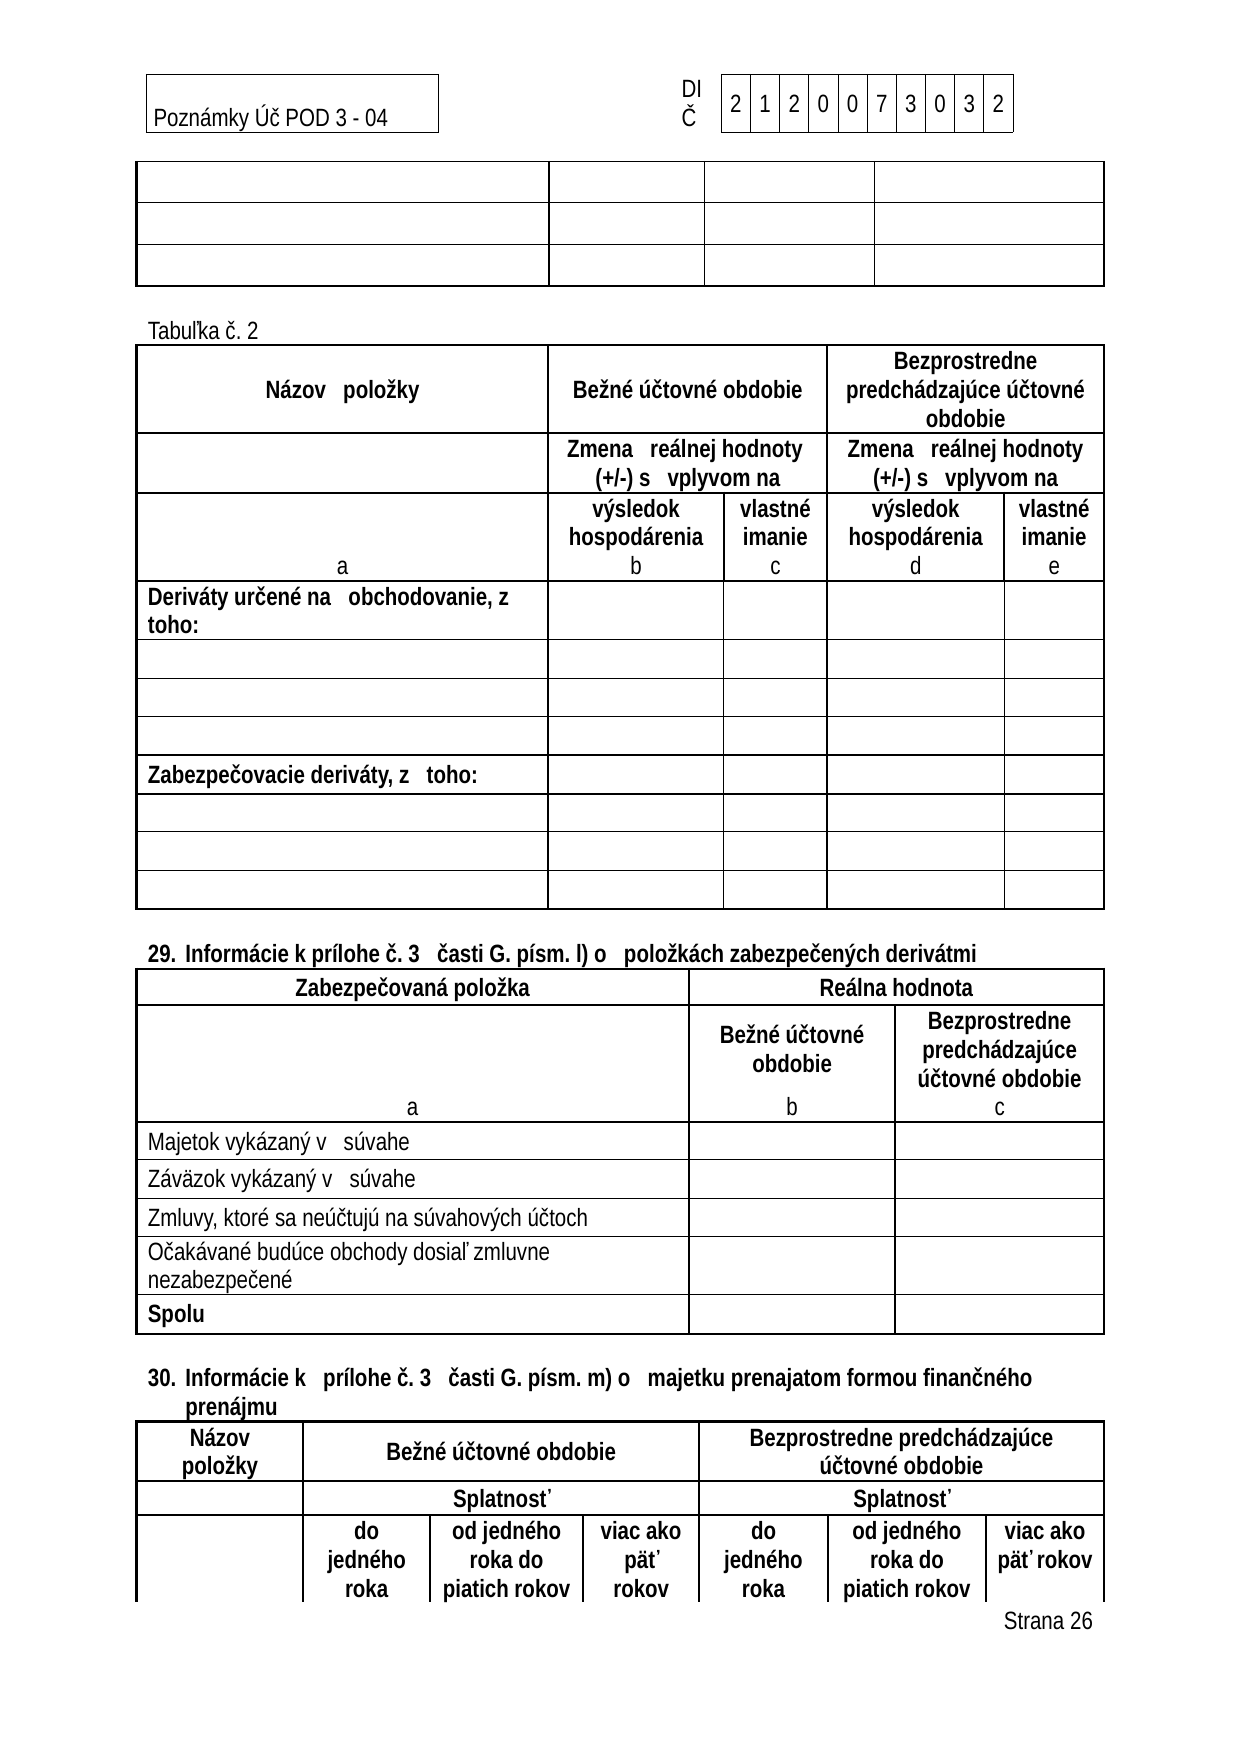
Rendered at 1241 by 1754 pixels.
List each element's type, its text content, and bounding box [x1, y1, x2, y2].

table_cell [875, 245, 1103, 285]
table_cell od jedného roka do piatich rokov [431, 1516, 582, 1602]
table_cell Deriváty určené na obchodovanie, z toho: [138, 582, 547, 639]
table_cell [1005, 871, 1103, 908]
list Informácie k prílohe č. 3 časti G. písm. m) o majetku prenajatom formou finančného prenájmu [148, 1363, 1093, 1420]
table_cell [1005, 679, 1103, 716]
table_cell vlastné imanie [1005, 494, 1103, 551]
table_cell Spolu [138, 1295, 688, 1332]
table_cell b [549, 551, 723, 580]
table_cell viac ako päť rokov [987, 1516, 1103, 1602]
table_cell [138, 162, 548, 202]
table_cell [138, 1006, 688, 1092]
table_header Bežné účtovné obdobie [304, 1423, 698, 1480]
table_cell [1005, 640, 1103, 677]
table_cell [138, 1516, 302, 1602]
table_cell a [138, 551, 547, 580]
table_cell [138, 640, 547, 677]
table_cell Zmena reálnej hodnoty (+/-) s vplyvom na [549, 434, 826, 492]
table_cell [550, 203, 704, 243]
table_cell [138, 871, 547, 908]
table_cell [550, 162, 704, 202]
table_cell Očakávané budúce obchody dosiaľ zmluvne nezabezpečené [138, 1237, 688, 1294]
table_cell [828, 795, 1004, 831]
table_cell [896, 1295, 1103, 1332]
table_header Bezprostredne predchádzajúce účtovné obdobie [828, 346, 1103, 432]
table_cell b [690, 1092, 894, 1121]
table_cell vlastné imanie [725, 494, 826, 551]
table_cell [875, 203, 1103, 243]
table_cell d [828, 551, 1003, 580]
table_cell [690, 1295, 894, 1332]
table_cell [550, 245, 704, 285]
table_cell Splatnosť [304, 1482, 698, 1514]
table_cell [828, 756, 1004, 793]
table_cell [896, 1237, 1103, 1294]
table_cell [724, 795, 826, 831]
list Informácie k prílohe č. 3 časti G. písm. l) o položkách zabezpečených derivátmi [148, 939, 1093, 967]
table_header Reálna hodnota [690, 970, 1103, 1004]
table_cell do jedného roka [304, 1516, 429, 1602]
table_cell [1005, 582, 1103, 639]
table_cell [724, 582, 826, 639]
table_cell Zmena reálnej hodnoty (+/-) s vplyvom na [828, 434, 1103, 492]
table_cell [549, 679, 723, 716]
table_cell c [896, 1092, 1103, 1121]
table_cell [828, 871, 1004, 908]
table_cell [1005, 795, 1103, 831]
table_cell [138, 494, 547, 551]
table_cell [896, 1160, 1103, 1198]
table_cell [724, 871, 826, 908]
table_cell [896, 1123, 1103, 1159]
table_header Bežné účtovné obdobie [549, 346, 826, 432]
table_cell e [1005, 551, 1103, 580]
table_cell do jedného roka [700, 1516, 827, 1602]
table_cell [828, 717, 1004, 754]
table_cell [138, 245, 548, 285]
table_cell [138, 203, 548, 243]
table_cell [138, 795, 547, 831]
table_cell [1005, 717, 1103, 754]
table_cell [690, 1199, 894, 1236]
table_cell [549, 640, 723, 677]
table_header Názov položky [138, 1423, 302, 1480]
table_cell [1005, 832, 1103, 870]
table_cell [138, 1482, 302, 1514]
table_cell viac ako päť rokov [584, 1516, 698, 1602]
table_cell [828, 640, 1004, 677]
table_cell [828, 832, 1004, 870]
table_header Zabezpečovaná položka [138, 970, 688, 1004]
table_cell [549, 717, 723, 754]
table_cell Bežné účtovné obdobie [690, 1006, 894, 1092]
table_cell [138, 717, 547, 754]
table_cell Majetok vykázaný v súvahe [138, 1123, 688, 1159]
table_cell od jedného roka do piatich rokov [829, 1516, 985, 1602]
table_cell [724, 717, 826, 754]
table_cell [690, 1160, 894, 1198]
table_header Bezprostredne predchádzajúce účtovné obdobie [700, 1423, 1103, 1480]
table_cell Bezprostredne predchádzajúce účtovné obdobie [896, 1006, 1103, 1092]
table_cell [138, 434, 547, 492]
table_cell Splatnosť [700, 1482, 1103, 1514]
table_cell [828, 679, 1004, 716]
table_header Názov položky [138, 346, 547, 432]
table_cell [549, 582, 723, 639]
table_cell Záväzok vykázaný v súvahe [138, 1160, 688, 1198]
table_cell [138, 679, 547, 716]
table_cell a [138, 1092, 688, 1121]
table_cell [896, 1199, 1103, 1236]
table_cell [549, 871, 723, 908]
table_cell [724, 679, 826, 716]
table_cell výsledok hospodárenia [828, 494, 1003, 551]
table_cell c [725, 551, 826, 580]
table_cell [549, 795, 723, 831]
table_cell [549, 832, 723, 870]
table_cell [138, 832, 547, 870]
table_cell [1005, 756, 1103, 793]
table_cell [549, 756, 723, 793]
table_cell Zmluvy, ktoré sa neúčtujú na súvahových účtoch [138, 1199, 688, 1236]
table_cell [690, 1237, 894, 1294]
text Tabuľka č. 2 [148, 316, 1093, 344]
table_cell [875, 162, 1103, 202]
table_cell [705, 245, 874, 285]
table_cell Zabezpečovacie deriváty, z toho: [138, 756, 547, 793]
table_cell [724, 756, 826, 793]
table_cell výsledok hospodárenia [549, 494, 723, 551]
table_cell [705, 162, 874, 202]
table_cell [705, 203, 874, 243]
table_cell [724, 640, 826, 677]
table_cell [724, 832, 826, 870]
table_cell [690, 1123, 894, 1159]
table_cell [828, 582, 1004, 639]
